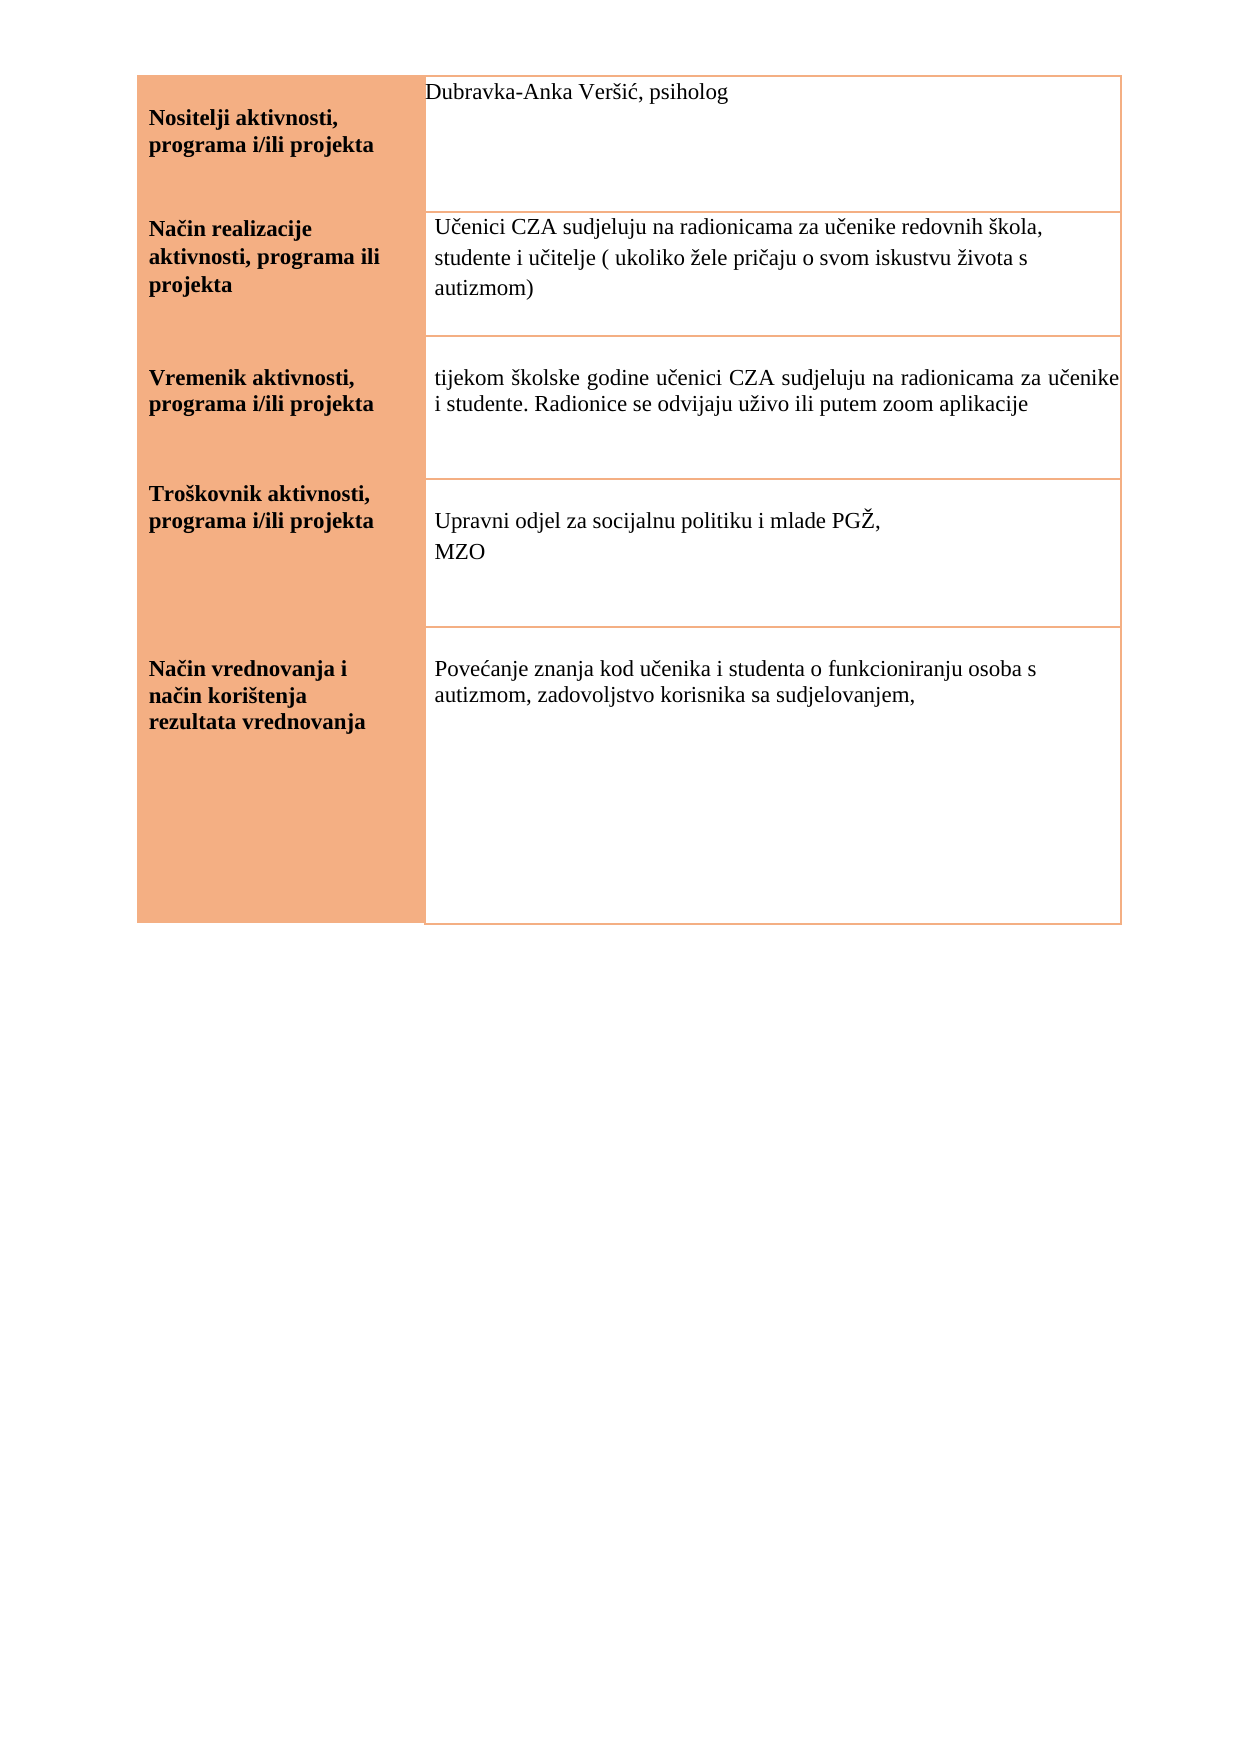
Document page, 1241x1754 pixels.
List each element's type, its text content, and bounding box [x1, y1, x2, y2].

table_cell Način realizacije aktivnosti, programa ili projekta [137, 211, 424, 335]
table_cell Upravni odjel za socijalnu politiku i mlade PGŽ, MZO [426, 480, 1120, 626]
table_cell Nositelji aktivnosti, programa i/ili projekta [137, 75, 424, 211]
table_cell Dubravka-Anka Veršić, psiholog [426, 77, 1120, 211]
table_cell Način vrednovanja i način korištenja rezultata vrednovanja [137, 626, 424, 923]
table_cell tijekom školske godine učenici CZA sudjeluju na radionicama za učenike i studente. Radionice se odvijaju uživo ili putem zoom aplikacije [426, 337, 1120, 478]
table_cell Povećanje znanja kod učenika i studenta o funkcioniranju osoba s autizmom, zadovoljstvo korisnika sa sudjelovanjem, [426, 628, 1120, 923]
table_cell Učenici CZA sudjeluju na radionicama za učenike redovnih škola, studente i učitelje ( ukoliko žele pričaju o svom iskustvu života s autizmom) [426, 213, 1120, 335]
table_cell Troškovnik aktivnosti, programa i/ili projekta [137, 478, 424, 626]
table_cell Vremenik aktivnosti, programa i/ili projekta [137, 335, 424, 478]
